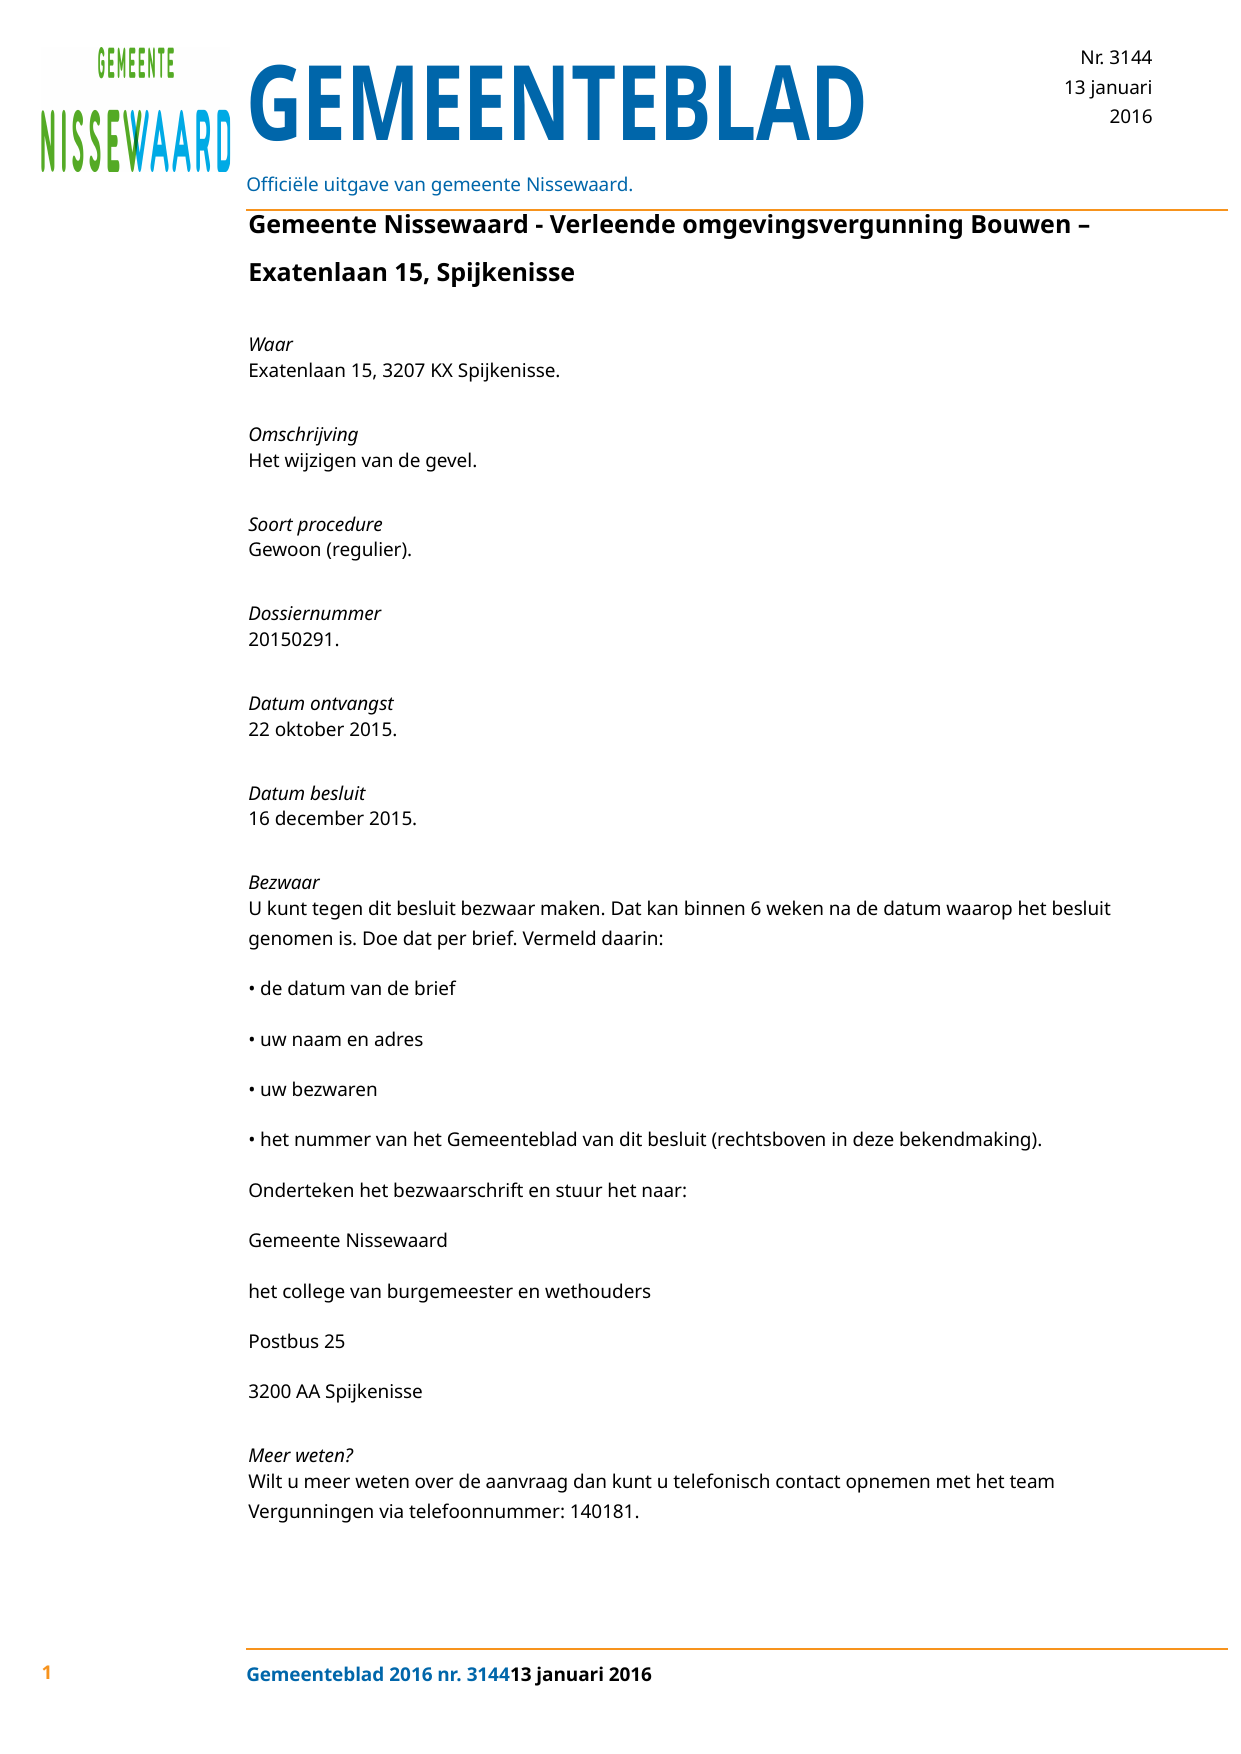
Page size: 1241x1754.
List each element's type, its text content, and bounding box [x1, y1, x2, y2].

text 20150291. [248, 626, 1152, 652]
text Onderteken het bezwaarschrift en stuur het naar: [248, 1177, 1152, 1203]
text • de datum van de brief [248, 975, 1152, 1001]
picture [41, 47, 231, 172]
text Gemeente Nissewaard - Verleende omgevingsvergunning Bouwen – Exatenlaan 15, Spijkenisse [248, 211, 1152, 288]
text Exatenlaan 15, 3207 KX Spijkenisse. [248, 357, 1152, 383]
picture [222, 122, 227, 160]
text Het wijzigen van de gevel. [248, 447, 1152, 473]
text Soort procedure [248, 511, 1152, 537]
text 16 december 2015. [248, 806, 1152, 831]
text het college van burgemeester en wethouders [248, 1278, 1152, 1303]
text • uw bezwaren [248, 1076, 1152, 1102]
picture [154, 157, 165, 172]
text Waar [248, 331, 1152, 357]
picture [201, 122, 206, 138]
text Datum besluit [248, 780, 1152, 806]
text Gewoon (regulier). [248, 537, 1152, 562]
text Datum ontvangst [248, 690, 1152, 716]
text Meer weten? [248, 1443, 1152, 1468]
text Wilt u meer weten over de aanvraag dan kunt u telefonisch contact opnemen met het team Vergunningen via telefoonnummer: 140181. [248, 1468, 1152, 1524]
text 22 oktober 2015. [248, 716, 1152, 742]
text • het nummer van het Gemeenteblad van dit besluit (rechtsboven in deze bekendmaking). [248, 1127, 1152, 1152]
text 3200 AA Spijkenisse [248, 1379, 1152, 1404]
text Postbus 25 [248, 1328, 1152, 1354]
picture [200, 151, 206, 172]
text Bezwaar [248, 869, 1152, 895]
text • uw naam en adres [248, 1026, 1152, 1051]
picture [176, 157, 187, 172]
text U kunt tegen dit besluit bezwaar maken. Dat kan binnen 6 weken na de datum waarop het besluit genomen is. Doe dat per brief. Vermeld daarin: [248, 895, 1152, 951]
text Dossiernummer [248, 601, 1152, 626]
text Omschrijving [248, 421, 1152, 447]
text Gemeente Nissewaard [248, 1227, 1152, 1253]
